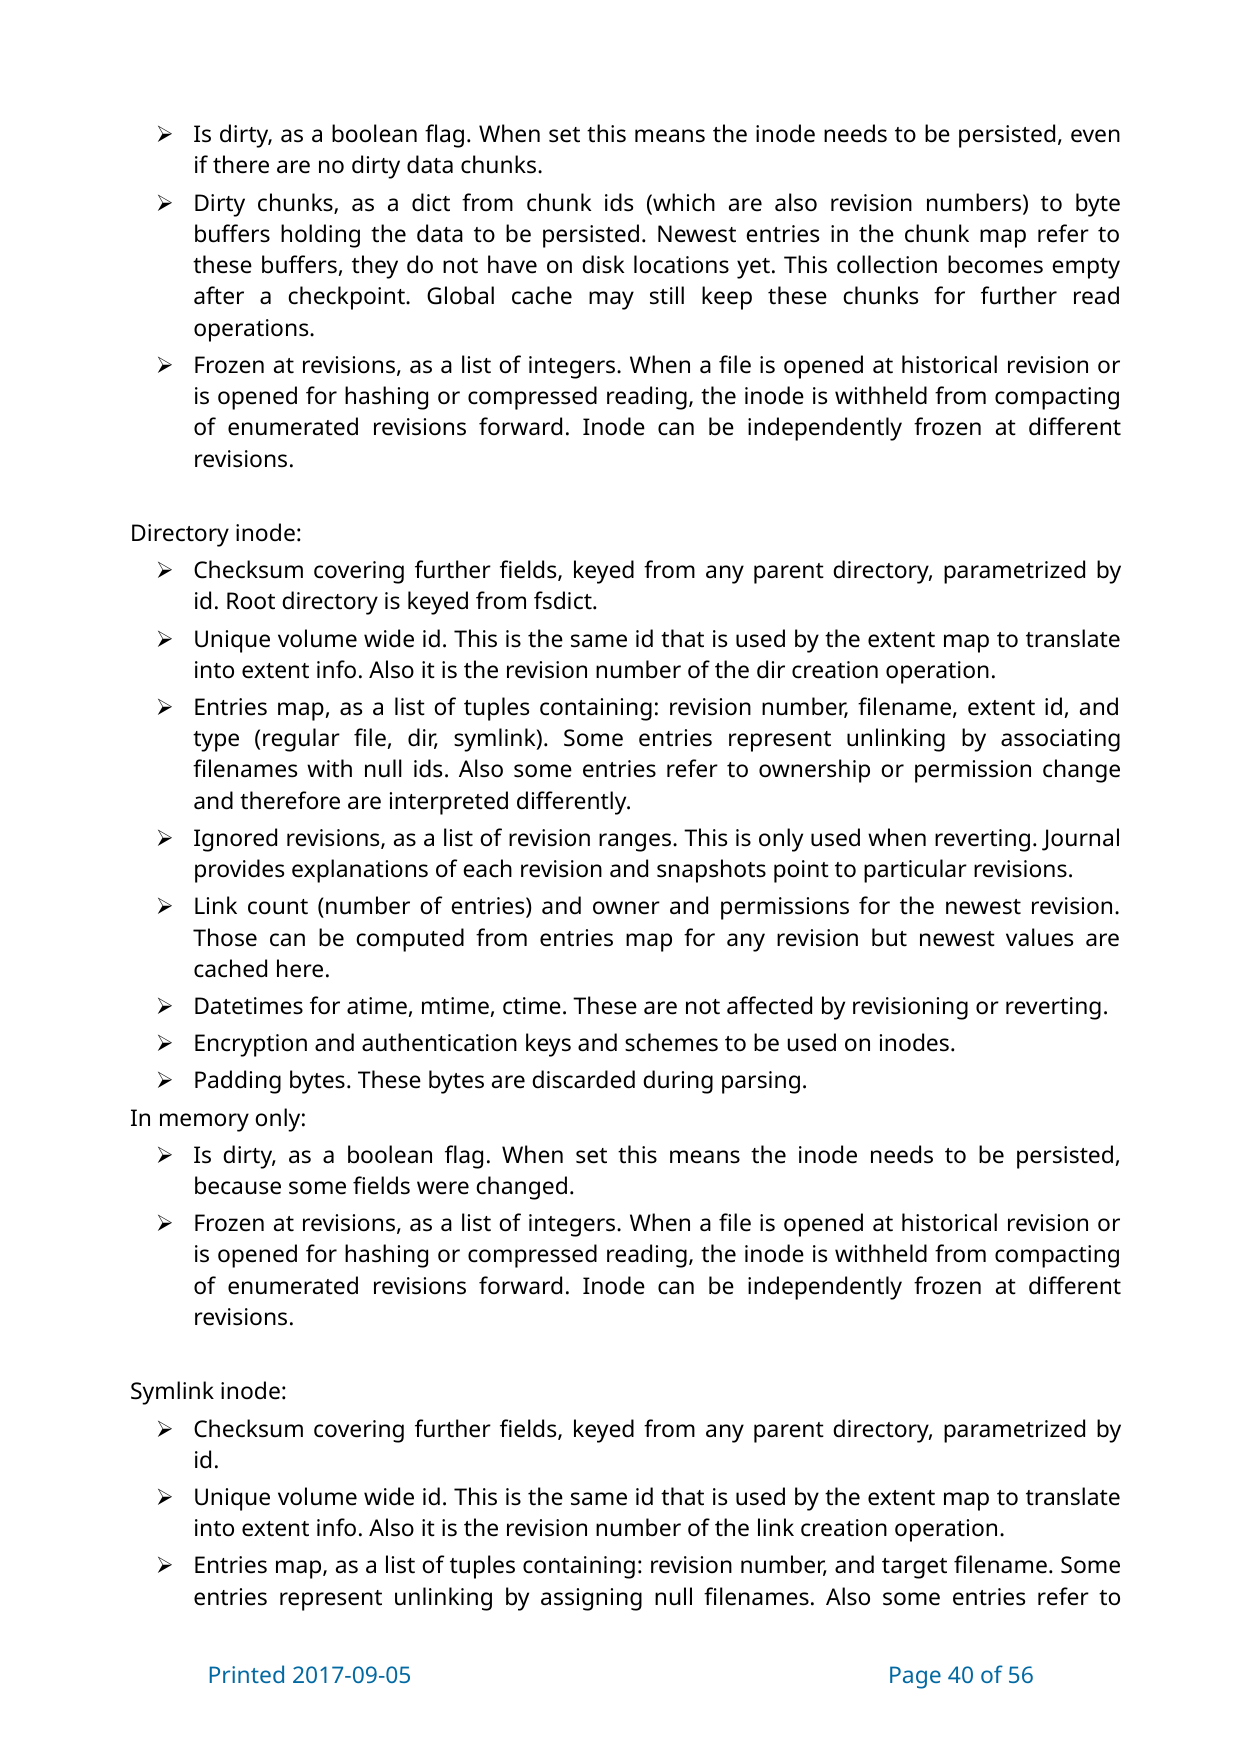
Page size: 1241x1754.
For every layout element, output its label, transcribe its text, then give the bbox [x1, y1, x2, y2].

list Encryption and authentication keys and schemes to be used on inodes. [156, 1027, 1122, 1058]
list Checksum covering further fields, keyed from any parent directory, parametrized by id. Root directory is keyed from fsdict. [156, 554, 1122, 617]
list Datetimes for atime, mtime, ctime. These are not affected by revisioning or reverting. [156, 990, 1122, 1021]
text Symlink inode: [118, 1375, 1122, 1407]
list Unique volume wide id. This is the same id that is used by the extent map to translate into extent info. Also it is the revision number of the dir creation operation. [156, 622, 1122, 685]
text In memory only: [118, 1102, 1122, 1133]
list Frozen at revisions, as a list of integers. When a file is opened at historical revision or is opened for hashing or compressed reading, the inode is withheld from compacting of enumerated revisions forward. Inode can be independently frozen at different revisions. [156, 1207, 1122, 1332]
list Dirty chunks, as a dict from chunk ids (which are also revision numbers) to byte buffers holding the data to be persisted. Newest entries in the chunk map refer to these buffers, they do not have on disk locations yet. This collection becomes empty after a checkpoint. Global cache may still keep these chunks for further read operations. [156, 187, 1122, 343]
text Directory inode: [118, 517, 1122, 548]
list Checksum covering further fields, keyed from any parent directory, parametrized by id. [156, 1412, 1122, 1475]
list Link count (number of entries) and owner and permissions for the newest revision. Those can be computed from entries map for any revision but newest values are cached here. [156, 890, 1122, 984]
list Is dirty, as a boolean flag. When set this means the inode needs to be persisted, even if there are no dirty data chunks. [156, 118, 1122, 181]
list Unique volume wide id. This is the same id that is used by the extent map to translate into extent info. Also it is the revision number of the link creation operation. [156, 1481, 1122, 1543]
list Entries map, as a list of tuples containing: revision number, and target filename. Some entries represent unlinking by assigning null filenames. Also some entries refer to [156, 1549, 1122, 1612]
list Entries map, as a list of tuples containing: revision number, filename, extent id, and type (regular file, dir, symlink). Some entries represent unlinking by associating filenames with null ids. Also some entries refer to ownership or permission change and therefore are interpreted differently. [156, 691, 1122, 816]
list Frozen at revisions, as a list of integers. When a file is opened at historical revision or is opened for hashing or compressed reading, the inode is withheld from compacting of enumerated revisions forward. Inode can be independently frozen at different revisions. [156, 349, 1122, 474]
list Ignored revisions, as a list of revision ranges. This is only used when reverting. Journal provides explanations of each revision and snapshots point to particular revisions. [156, 822, 1122, 884]
list Is dirty, as a boolean flag. When set this means the inode needs to be persisted, because some fields were changed. [156, 1139, 1122, 1201]
list Padding bytes. These bytes are discarded during parsing. [156, 1064, 1122, 1096]
